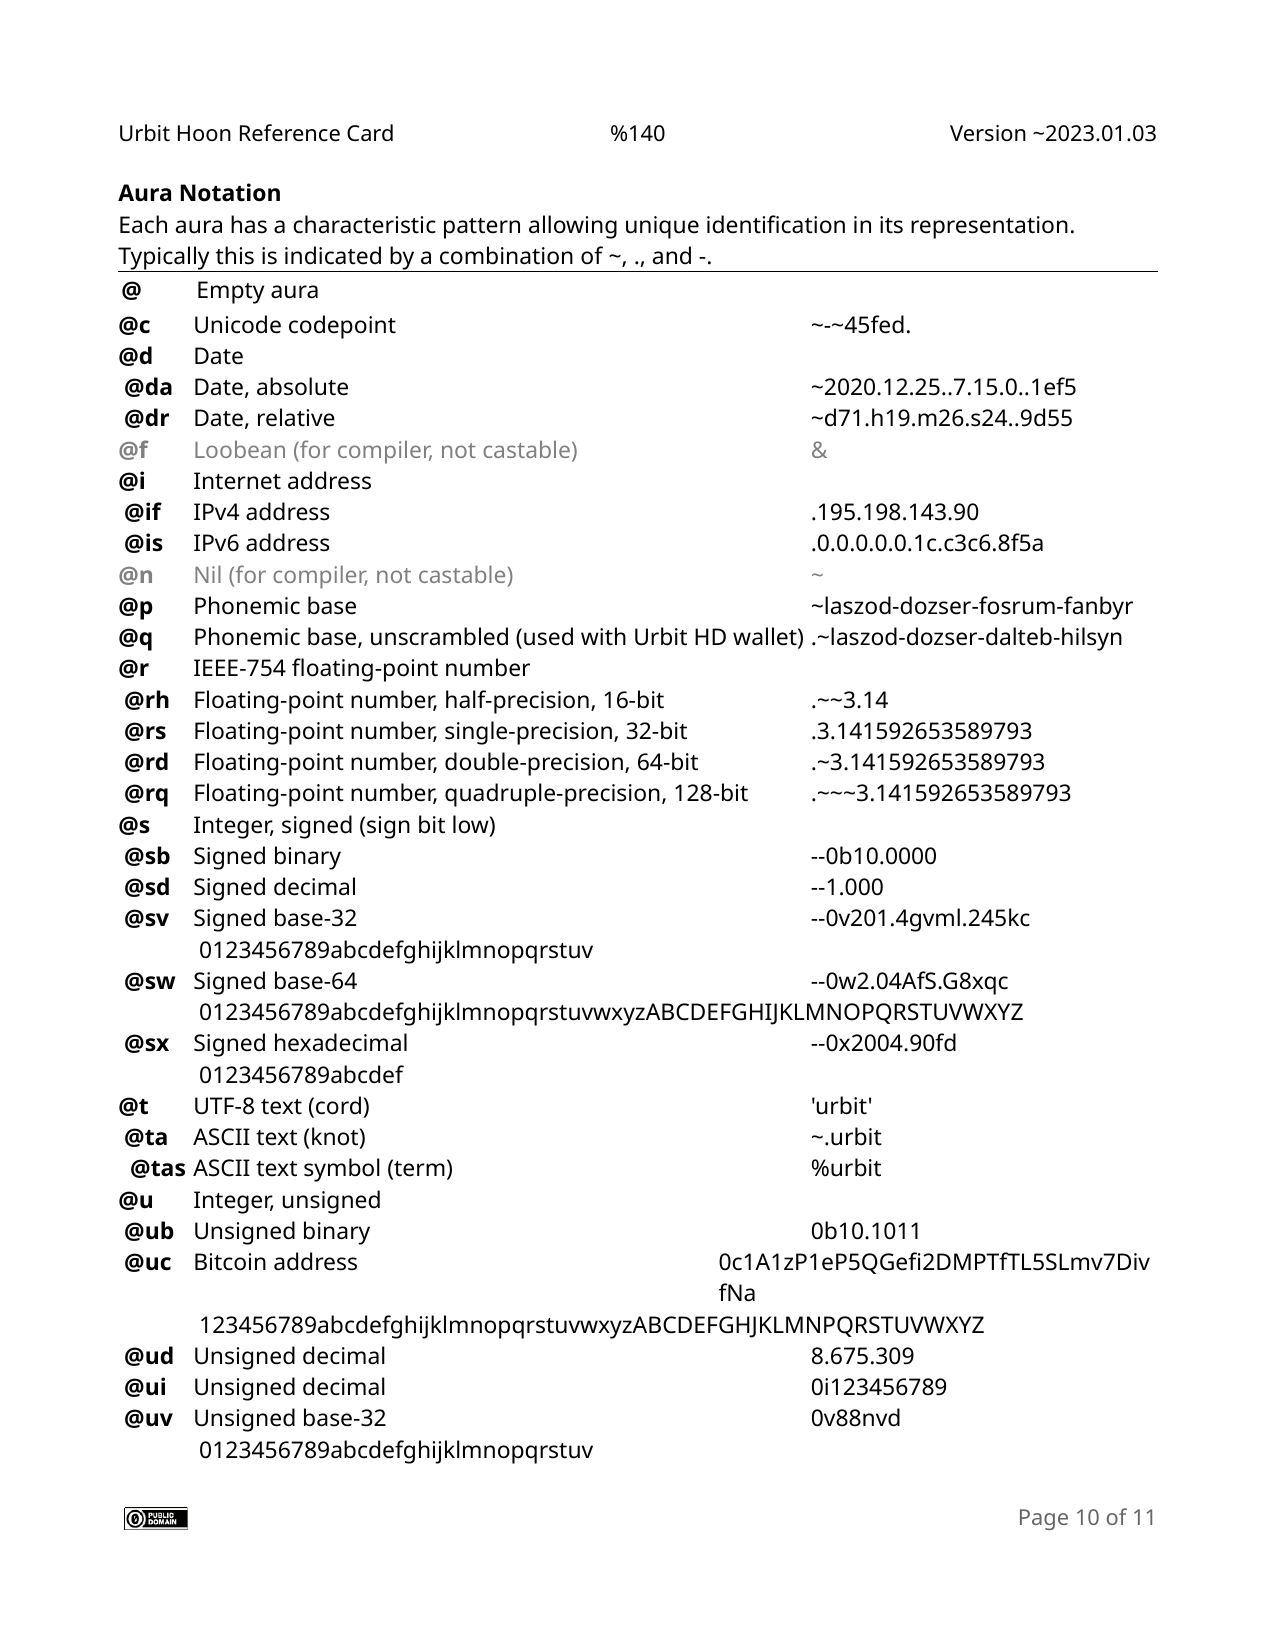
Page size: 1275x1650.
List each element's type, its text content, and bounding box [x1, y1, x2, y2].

table_cell Phonemic base, unscrambled (used with Urbit HD wallet) [193, 621, 811, 652]
table_cell ~d71.h19.m26.s24..9d55 [811, 402, 1157, 433]
table_cell Signed base-64 [193, 965, 811, 996]
table_cell @ta [118, 1121, 193, 1152]
table_cell @d [118, 340, 193, 371]
table_cell [811, 652, 1157, 683]
table_cell @rd [118, 746, 193, 777]
table_cell @s [118, 809, 193, 840]
table_cell Signed hexadecimal 0123456789abcdef [193, 1027, 811, 1090]
table_cell @is [118, 527, 193, 558]
table_cell Integer, signed (sign bit low) [193, 809, 811, 840]
table_cell @q [118, 621, 193, 652]
table_cell Loobean (for compiler, not castable) [193, 434, 811, 465]
table_cell Unsigned decimal [193, 1371, 811, 1402]
table_cell --0w2.04AfS.G8xqc [811, 965, 1157, 996]
table_cell @p [118, 590, 193, 621]
table_cell Floating-point number, half-precision, 16-bit [193, 684, 811, 715]
table_cell [811, 809, 1157, 840]
table_cell [811, 465, 1157, 496]
table_cell Unicode codepoint [193, 309, 811, 340]
table_cell .3.141592653589793 [811, 715, 1157, 746]
table_cell @f [118, 434, 193, 465]
table_cell Integer, unsigned [193, 1184, 811, 1215]
table_cell @c [118, 309, 193, 340]
table_header [811, 272, 1157, 308]
table_cell 0c1A1zP1eP5QGefi2DMPTfTL5SLmv7DivfNa [718, 1246, 1157, 1308]
table_cell @sd [118, 871, 193, 902]
table_cell Bitcoin address [193, 1246, 718, 1308]
table_cell @sw [118, 965, 193, 1027]
table_cell 0v88nvd [811, 1402, 1157, 1465]
table_cell @sv [118, 902, 193, 965]
table_cell ASCII text (knot) [193, 1121, 811, 1152]
table_cell @dr [118, 402, 193, 433]
table_cell @u [118, 1184, 193, 1215]
table_cell UTF-8 text (cord) [193, 1090, 811, 1121]
table_cell Unsigned base-32 0123456789abcdefghijklmnopqrstuv [193, 1402, 811, 1465]
table_cell @rs [118, 715, 193, 746]
table_header @ [118, 272, 193, 308]
table_cell Nil (for compiler, not castable) [193, 559, 811, 590]
table_cell @rh [118, 684, 193, 715]
table_cell @sx [118, 1027, 193, 1090]
table_cell .195.198.143.90 [811, 496, 1157, 527]
table_cell 0b10.1011 [811, 1215, 1157, 1246]
table_cell Unsigned binary [193, 1215, 811, 1246]
table_cell ~2020.12.25..7.15.0..1ef5 [811, 371, 1157, 402]
table_cell @ub [118, 1215, 193, 1246]
table_cell @ui [118, 1371, 193, 1402]
table_cell Floating-point number, quadruple-precision, 128-bit [193, 777, 811, 808]
text Each aura has a characteristic pattern allowing unique identification in its representation. Typically this is indicated by a combination of ~, ., and -. [118, 209, 1157, 271]
table_cell @ud [118, 1340, 193, 1371]
table_cell IPv4 address [193, 496, 811, 527]
table_cell [811, 1184, 1157, 1215]
table_cell Date, absolute [193, 371, 811, 402]
text Aura Notation [118, 177, 1157, 209]
table_cell @uv [118, 1402, 193, 1465]
table_cell .~~3.14 [811, 684, 1157, 715]
table_cell 0i123456789 [811, 1371, 1157, 1402]
table_cell ~-~45fed. [811, 309, 1157, 340]
table_cell .~laszod-dozser-dalteb-hilsyn [811, 621, 1157, 652]
table_cell ~.urbit [811, 1121, 1157, 1152]
table_cell 'urbit' [811, 1090, 1157, 1121]
table_cell Floating-point number, single-precision, 32-bit [193, 715, 811, 746]
table_cell @i [118, 465, 193, 496]
table_cell .~~~3.141592653589793 [811, 777, 1157, 808]
table_cell IPv6 address [193, 527, 811, 558]
table_cell Signed binary [193, 840, 811, 871]
table_cell @r [118, 652, 193, 683]
table_cell .0.0.0.0.0.1c.c3c6.8f5a [811, 527, 1157, 558]
table_cell Internet address [193, 465, 811, 496]
table_cell @tas [118, 1152, 193, 1183]
table_cell @da [118, 371, 193, 402]
table_cell ASCII text symbol (term) [193, 1152, 811, 1183]
picture [124, 1507, 188, 1530]
table_cell --0v201.4gvml.245kc [811, 902, 1157, 965]
table_cell @if [118, 496, 193, 527]
table_cell --1.000 [811, 871, 1157, 902]
table_cell %urbit [811, 1152, 1157, 1183]
table_cell 0123456789abcdefghijklmnopqrstuvwxyzABCDEFGHIJKLMNOPQRSTUVWXYZ [193, 996, 1157, 1027]
table_cell @uc [118, 1246, 193, 1340]
table_cell & [811, 434, 1157, 465]
table_cell --0b10.0000 [811, 840, 1157, 871]
table_cell ~laszod-dozser-fosrum-fanbyr [811, 590, 1157, 621]
table_cell @rq [118, 777, 193, 808]
table_header Empty aura [193, 272, 811, 308]
table_cell 8.675.309 [811, 1340, 1157, 1371]
table_cell IEEE-754 floating-point number [193, 652, 811, 683]
table_cell @n [118, 559, 193, 590]
table_cell Date, relative [193, 402, 811, 433]
table_cell @sb [118, 840, 193, 871]
table_cell @t [118, 1090, 193, 1121]
table_cell Floating-point number, double-precision, 64-bit [193, 746, 811, 777]
table_cell Signed decimal [193, 871, 811, 902]
table_cell --0x2004.90fd [811, 1027, 1157, 1090]
table_cell .~3.141592653589793 [811, 746, 1157, 777]
table_cell Phonemic base [193, 590, 811, 621]
table_cell [811, 340, 1157, 371]
table_cell Signed base-32 0123456789abcdefghijklmnopqrstuv [193, 902, 811, 965]
table_cell Date [193, 340, 811, 371]
table_cell 123456789abcdefghijklmnopqrstuvwxyzABCDEFGHJKLMNPQRSTUVWXYZ [193, 1309, 1157, 1340]
table_cell Unsigned decimal [193, 1340, 811, 1371]
table_cell ~ [811, 559, 1157, 590]
